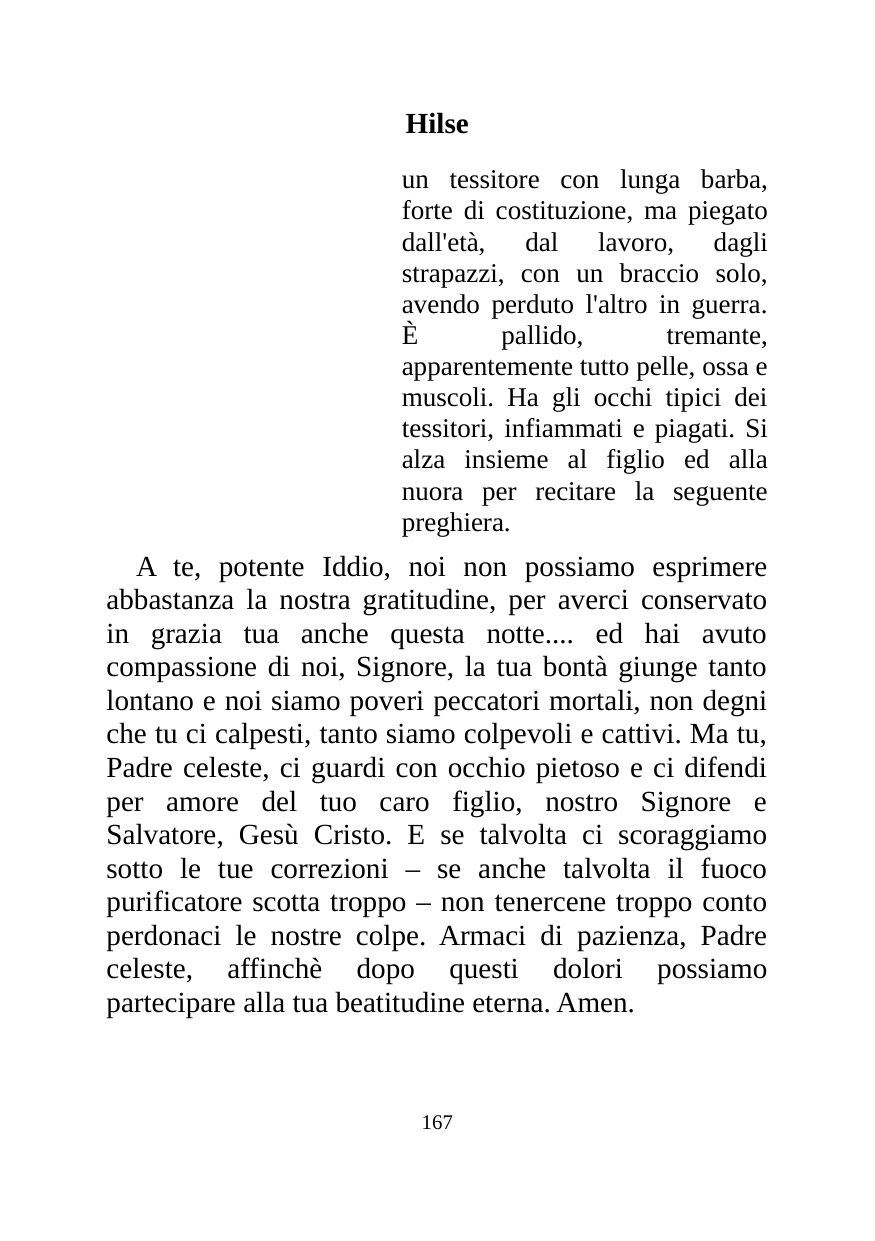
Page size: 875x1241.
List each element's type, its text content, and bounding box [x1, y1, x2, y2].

text Hilse [106, 106, 768, 140]
text un tessitore con lunga barba, forte di costituzione, ma piegato dall'età, dal lavoro, dagli strapazzi, con un braccio solo, avendo perduto l'altro in guerra. È pallido, tremante, apparentemente tutto pelle, ossa e muscoli. Ha gli occhi tipici dei tessitori, infiammati e piagati. Si alza insieme al figlio ed alla nuora per recitare la seguente preghiera. [402, 163, 768, 537]
text A te, potente Iddio, noi non possiamo esprimere abbastanza la nostra gratitudine, per averci conservato in grazia tua anche questa notte.... ed hai avuto compassione di noi, Signore, la tua bontà giunge tanto lontano e noi siamo poveri peccatori mortali, non degni che tu ci calpesti, tanto siamo colpevoli e cattivi. Ma tu, Padre celeste, ci guardi con occhio pietoso e ci difendi per amore del tuo caro figlio, nostro Signore e Salvatore, Gesù Cristo. E se talvolta ci scoraggiamo sotto le tue correzioni – se anche talvolta il fuoco purificatore scotta troppo – non tenercene troppo conto perdonaci le nostre colpe. Armaci di pazienza, Padre celeste, affinchè dopo questi dolori possiamo partecipare alla tua beatitudine eterna. Amen. [106, 549, 768, 1018]
